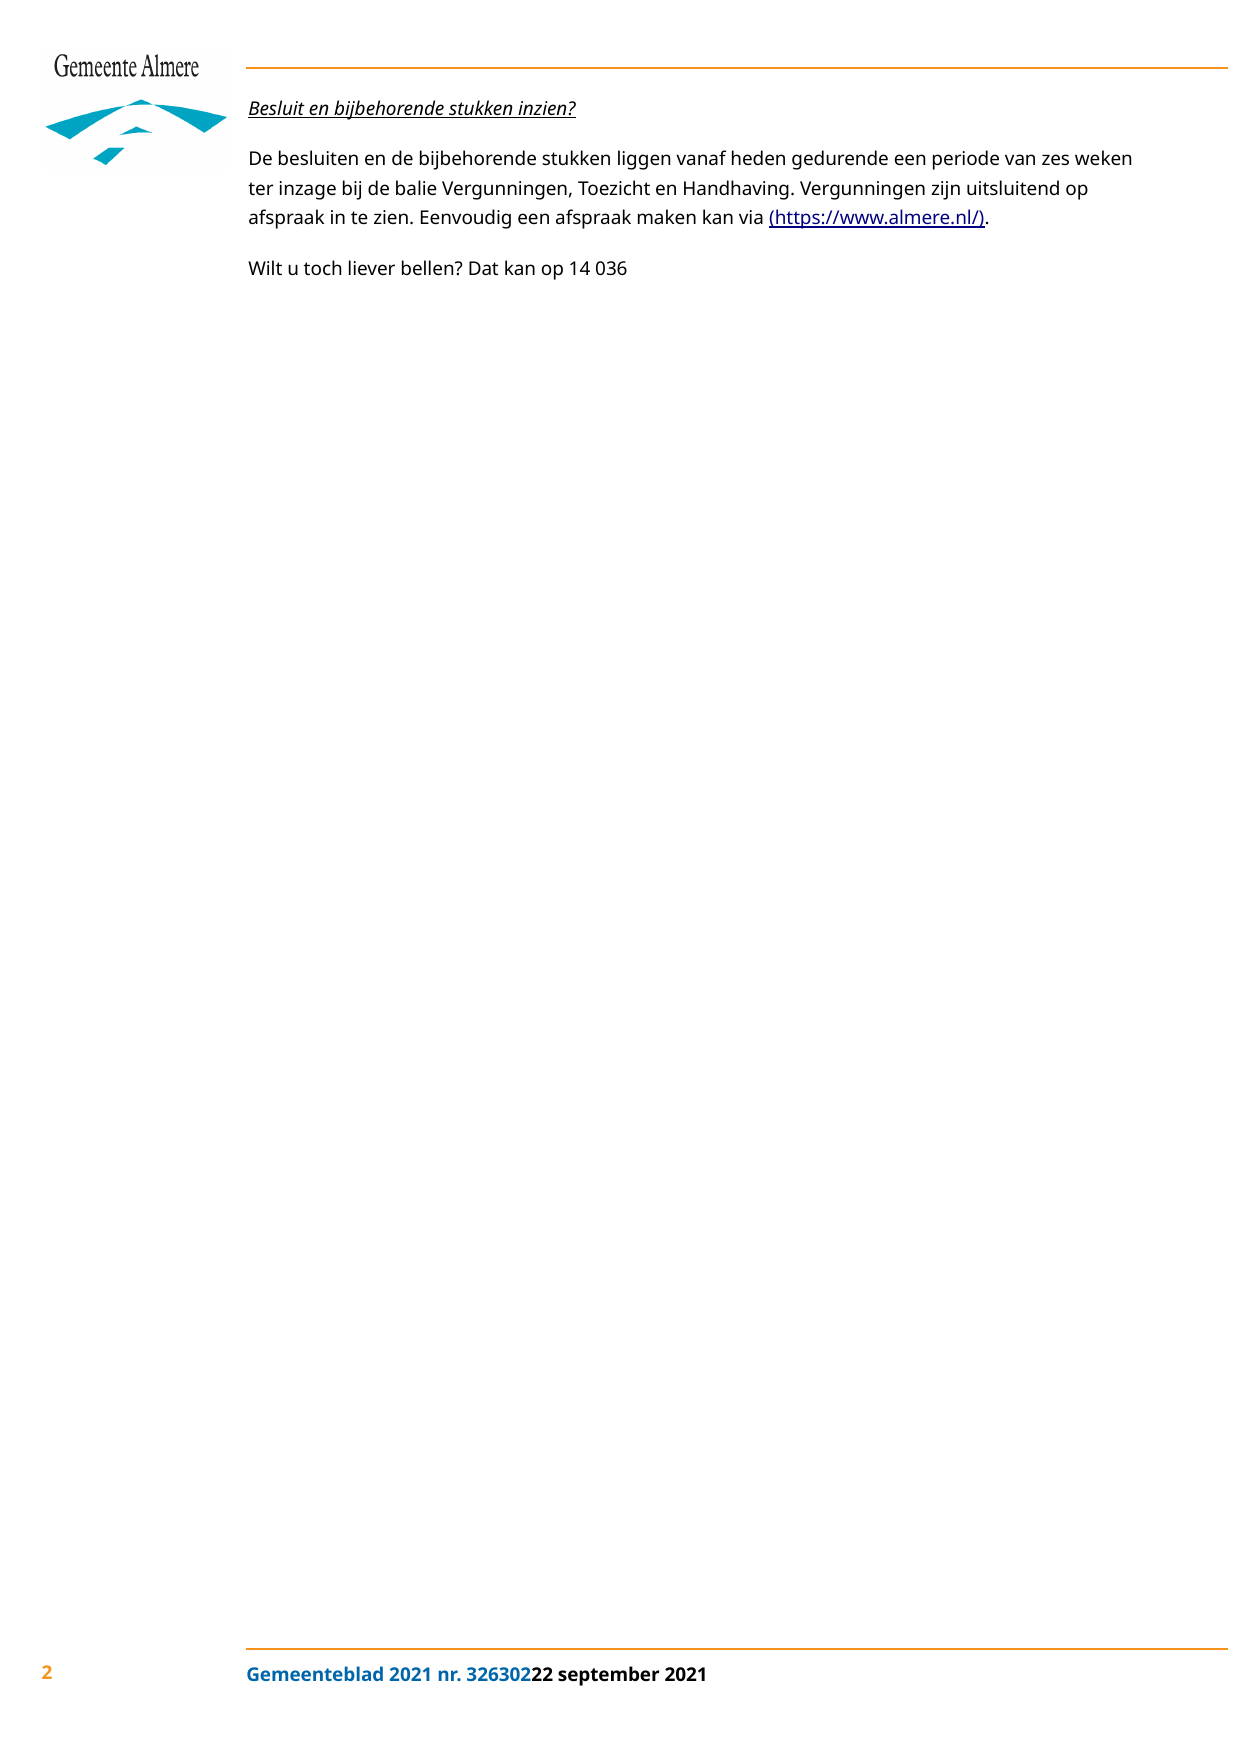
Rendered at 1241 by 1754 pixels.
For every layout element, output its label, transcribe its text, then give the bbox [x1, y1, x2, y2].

text De besluiten en de bijbehorende stukken liggen vanaf heden gedurende een periode van zes weken ter inzage bij de balie Vergunningen, Toezicht en Handhaving. Vergunningen zijn uitsluitend op afspraak in te zien. Eenvoudig een afspraak maken kan via (https://www.almere.nl/). [248, 145, 1152, 230]
text Wilt u toch liever bellen? Dat kan op 14 036 [248, 255, 1152, 281]
text Besluit en bijbehorende stukken inzien? [248, 95, 1152, 121]
picture [41, 47, 231, 172]
